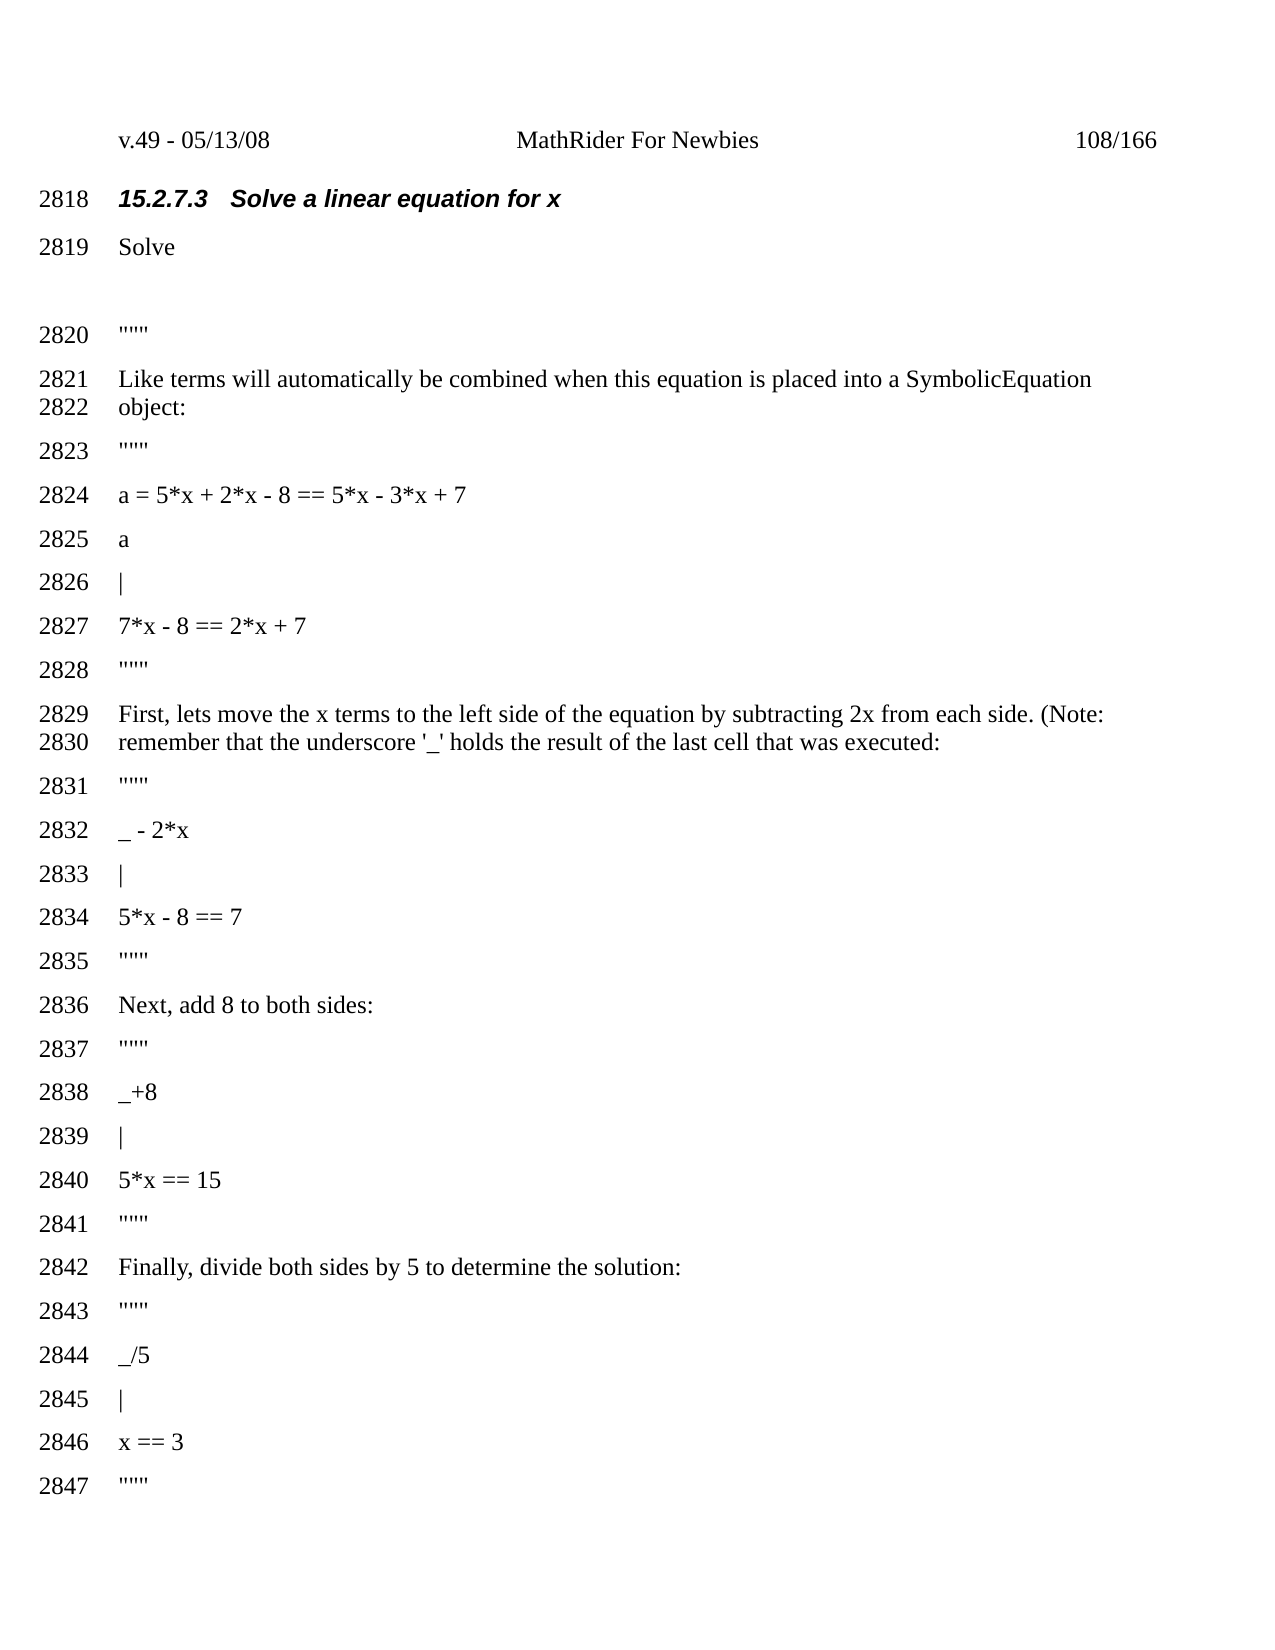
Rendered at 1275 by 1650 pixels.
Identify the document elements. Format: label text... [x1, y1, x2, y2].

text """ [118, 320, 1157, 349]
text """ [118, 946, 1157, 975]
text """ [118, 1296, 1157, 1325]
text 5*x - 8 == 7 [118, 902, 1157, 931]
text | [118, 567, 1157, 596]
text """ [118, 1471, 1157, 1500]
text x == 3 [118, 1427, 1157, 1456]
text Solve [118, 232, 1157, 261]
text """ [118, 771, 1157, 800]
text | [118, 1384, 1157, 1412]
text _/5 [118, 1340, 1157, 1369]
text Finally, divide both sides by 5 to determine the solution: [118, 1252, 1157, 1281]
text a [118, 524, 1157, 552]
subtitle Solve a linear equation for x [118, 184, 1157, 212]
text Next, add 8 to both sides: [118, 990, 1157, 1019]
text 7*x - 8 == 2*x + 7 [118, 611, 1157, 640]
text Like terms will automatically be combined when this equation is placed into a SymbolicEquation object: [118, 364, 1157, 421]
text """ [118, 436, 1157, 465]
text | [118, 859, 1157, 887]
text """ [118, 1034, 1157, 1062]
text 5*x == 15 [118, 1165, 1157, 1194]
text First, lets move the x terms to the left side of the equation by subtracting 2x from each side. (Note: remember that the underscore '_' holds the result of the last cell that was executed: [118, 699, 1157, 756]
text """ [118, 1209, 1157, 1237]
text a = 5*x + 2*x - 8 == 5*x - 3*x + 7 [118, 480, 1157, 509]
text | [118, 1121, 1157, 1150]
text _+8 [118, 1077, 1157, 1106]
text _ - 2*x [118, 815, 1157, 844]
text """ [118, 655, 1157, 684]
